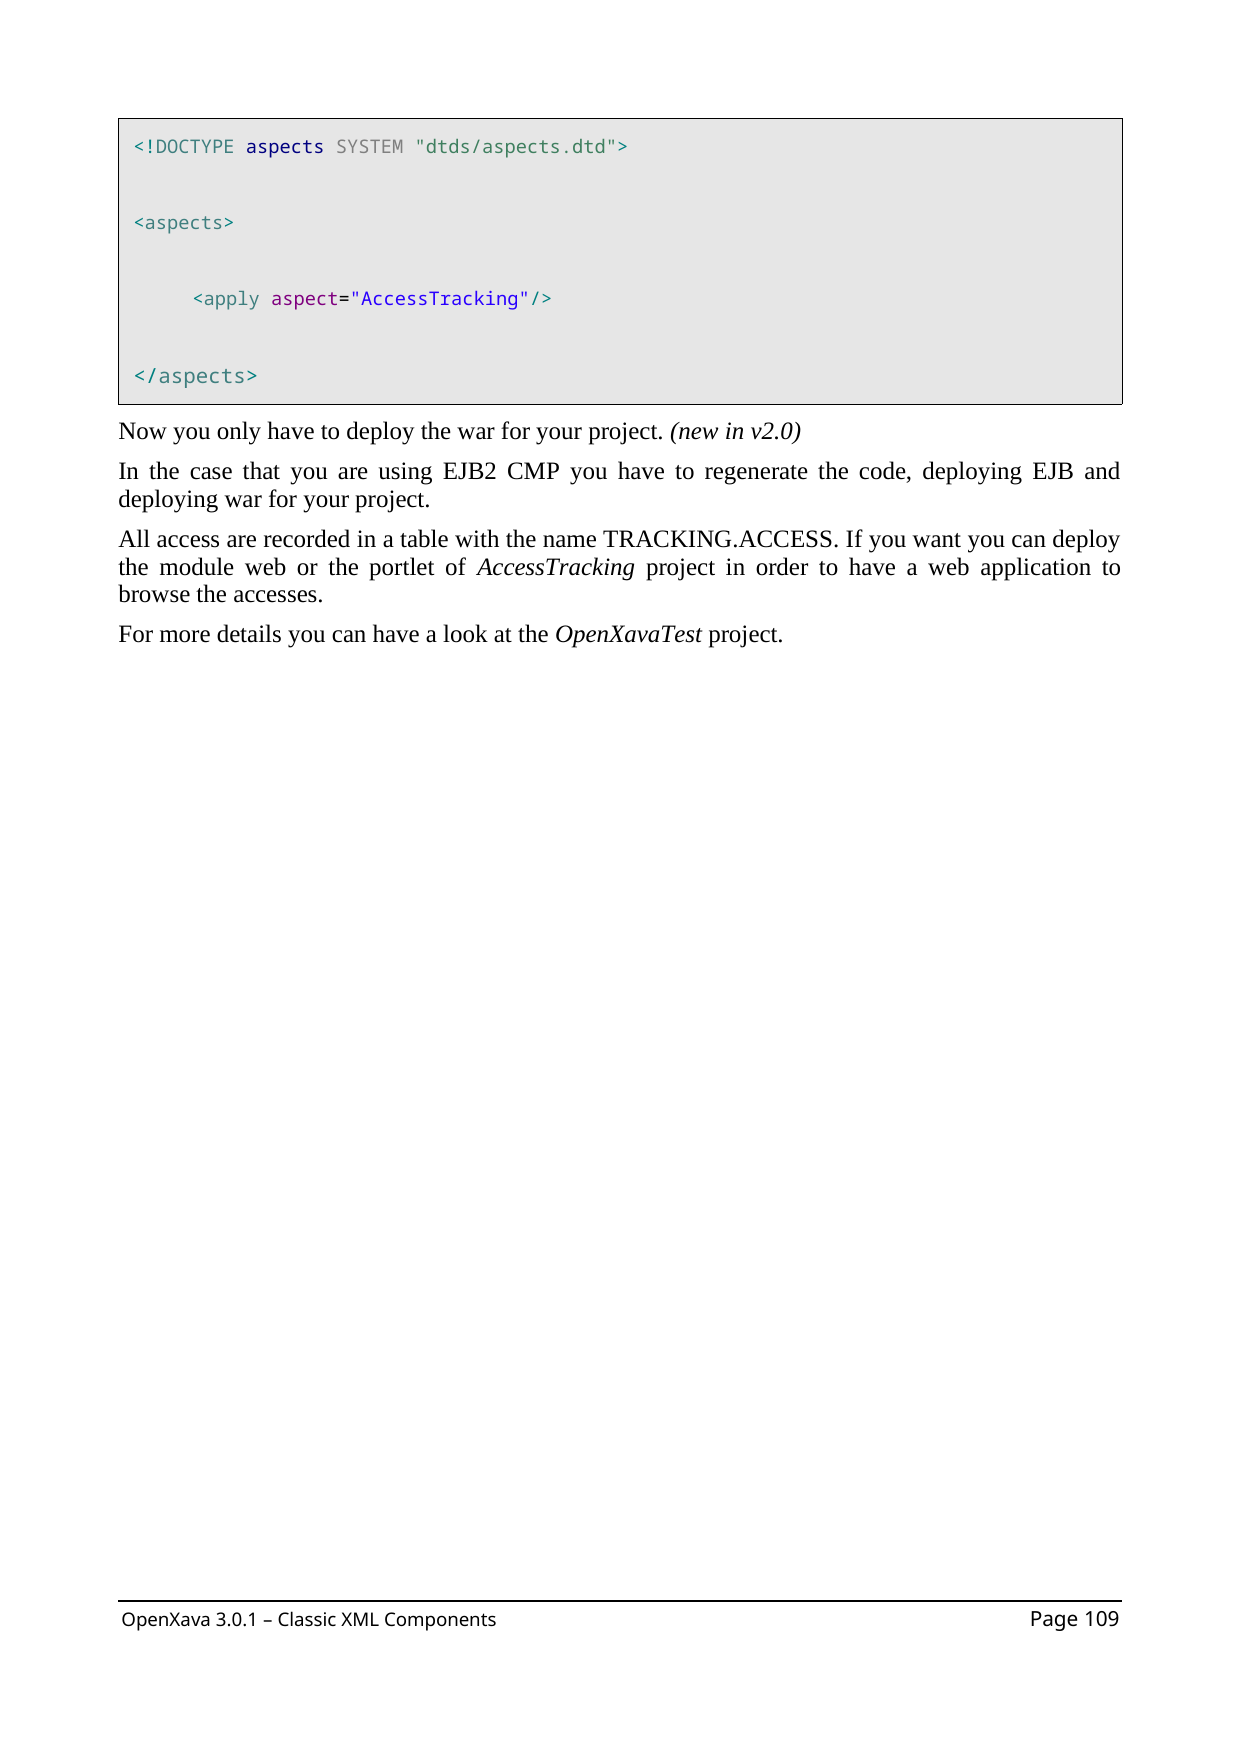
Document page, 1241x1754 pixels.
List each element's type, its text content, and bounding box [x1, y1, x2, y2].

text <aspects> [119, 194, 1122, 232]
text </aspects> [119, 346, 1122, 404]
text Now you only have to deploy the war for your project. (new in v2.0) [118, 417, 1122, 444]
text For more details you can have a look at the OpenXavaTest project. [118, 621, 1122, 648]
text In the case that you are using EJB2 CMP you have to regenerate the code, deploying EJB and deploying war for your project. [118, 457, 1122, 512]
text <!DOCTYPE aspects SYSTEM "dtds/aspects.dtd"> [119, 119, 1122, 156]
text All access are recorded in a table with the name TRACKING.ACCESS. If you want you can deploy the module web or the portlet of AccessTracking project in order to have a web application to browse the accesses. [118, 525, 1122, 608]
text <apply aspect="AccessTracking"/> [119, 270, 1122, 308]
